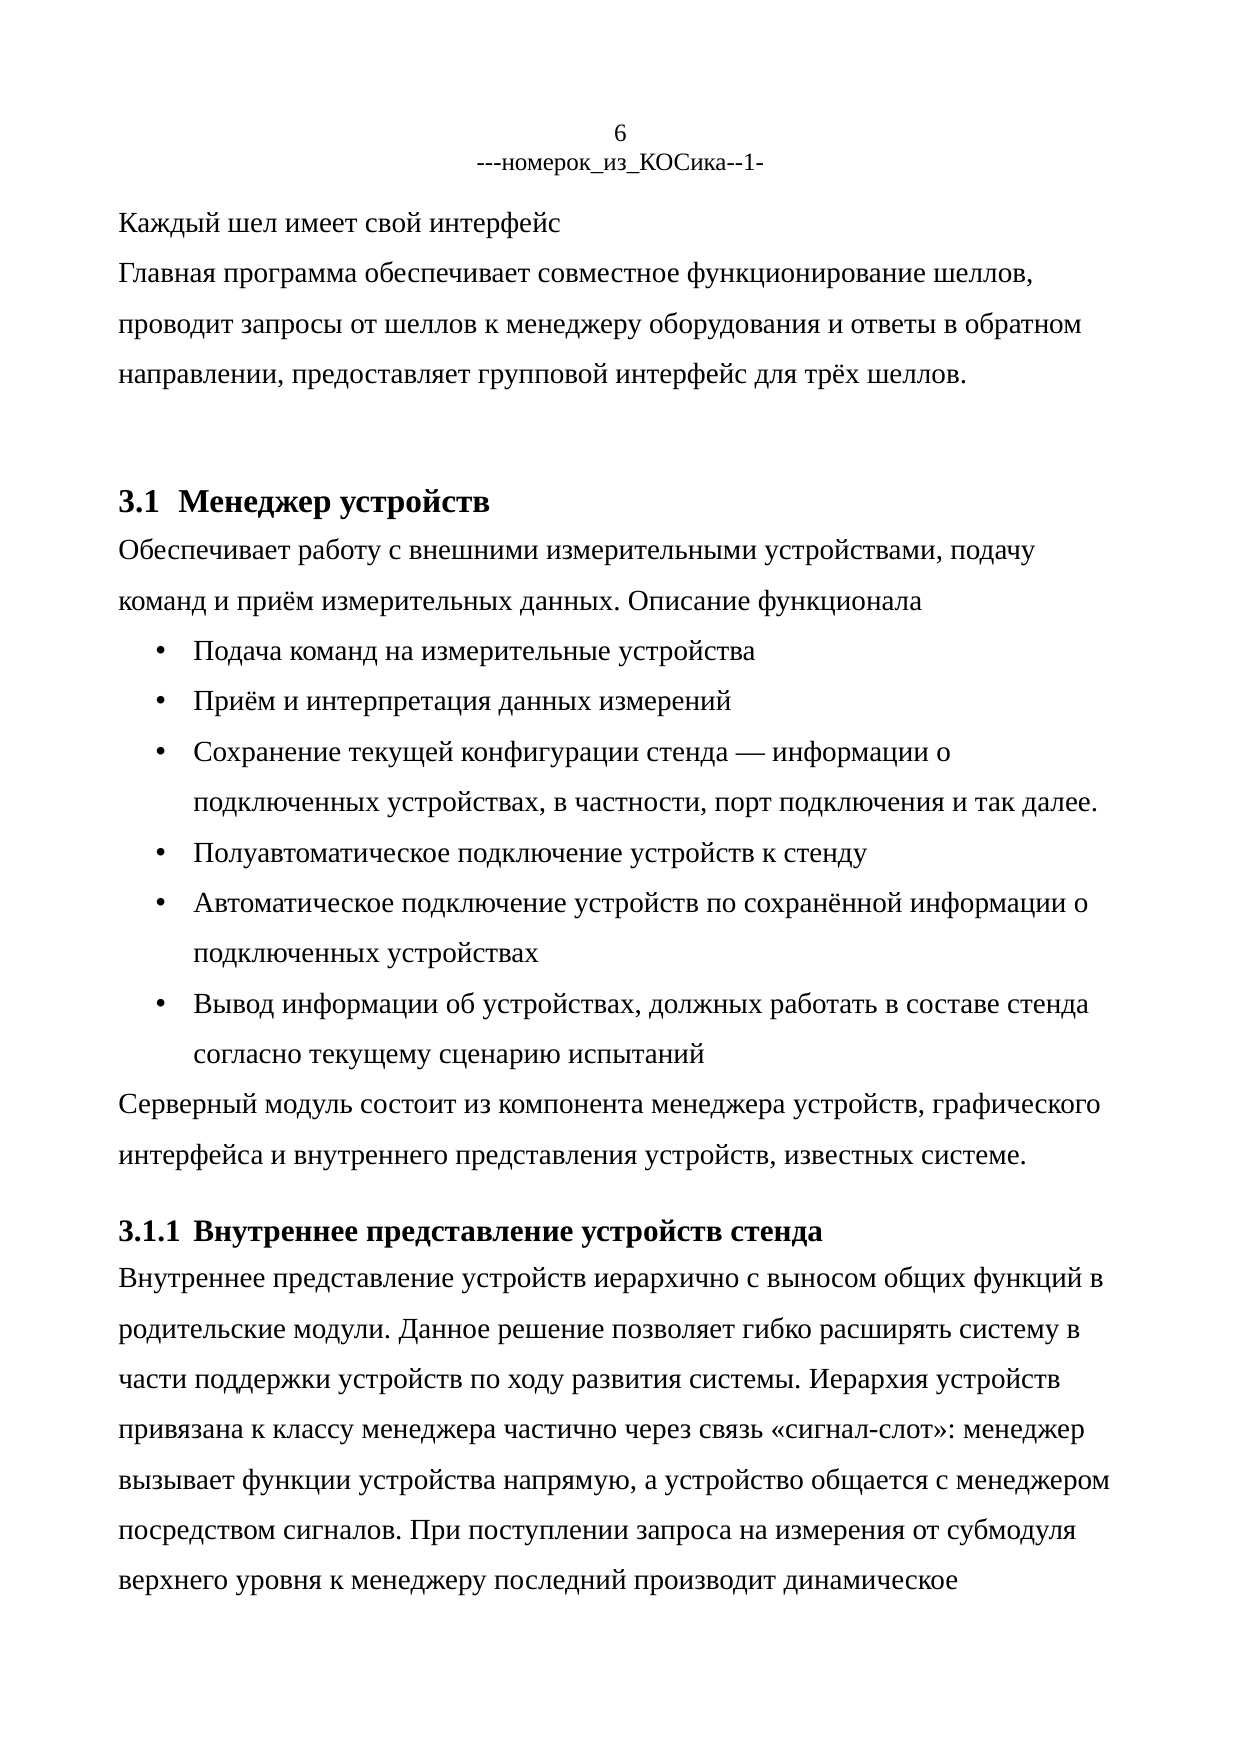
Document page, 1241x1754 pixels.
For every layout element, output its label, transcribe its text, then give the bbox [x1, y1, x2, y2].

list Автоматическое подключение устройств по сохранённой информации о подключенных устройствах [156, 885, 1122, 969]
list Подача команд на измерительные устройства [156, 633, 1122, 667]
list Вывод информации об устройствах, должных работать в составе стенда согласно текущему сценарию испытаний [156, 986, 1122, 1070]
list Полуавтоматическое подключение устройств к стенду [156, 835, 1122, 868]
text Серверный модуль состоит из компонента менеджера устройств, графического интерфейса и внутреннего представления устройств, известных системе. [118, 1087, 1122, 1170]
list Сохранение текущей конфигурации стенда — информации о подключенных устройствах, в частности, порт подключения и так далее. [156, 734, 1122, 818]
subtitle Внутреннее представление устройств стенда [118, 1212, 1122, 1248]
list Приём и интерпретация данных измерений [156, 683, 1122, 717]
text Каждый шел имеет свой интерфейс [118, 205, 1122, 239]
text Внутреннее представление устройств иерархично с выносом общих функций в родительские модули. Данное решение позволяет гибко расширять систему в части поддержки устройств по ходу развития системы. Иерархия устройств привязана к классу менеджера частично через связь «сигнал-слот»: менеджер вызывает функции устройства напрямую, а устройство общается с менеджером посредством сигналов. При поступлении запроса на измерения от субмодуля верхнего уровня к менеджеру последний производит динамическое [118, 1261, 1122, 1596]
subtitle Менеджер устройств [118, 482, 1122, 520]
text Главная программа обеспечивает совместное функционирование шеллов, проводит запросы от шеллов к менеджеру оборудования и ответы в обратном направлении, предоставляет групповой интерфейс для трёх шеллов. [118, 255, 1122, 389]
text Обеспечивает работу с внешними измерительными устройствами, подачу команд и приём измерительных данных. Описание функционала [118, 532, 1122, 616]
